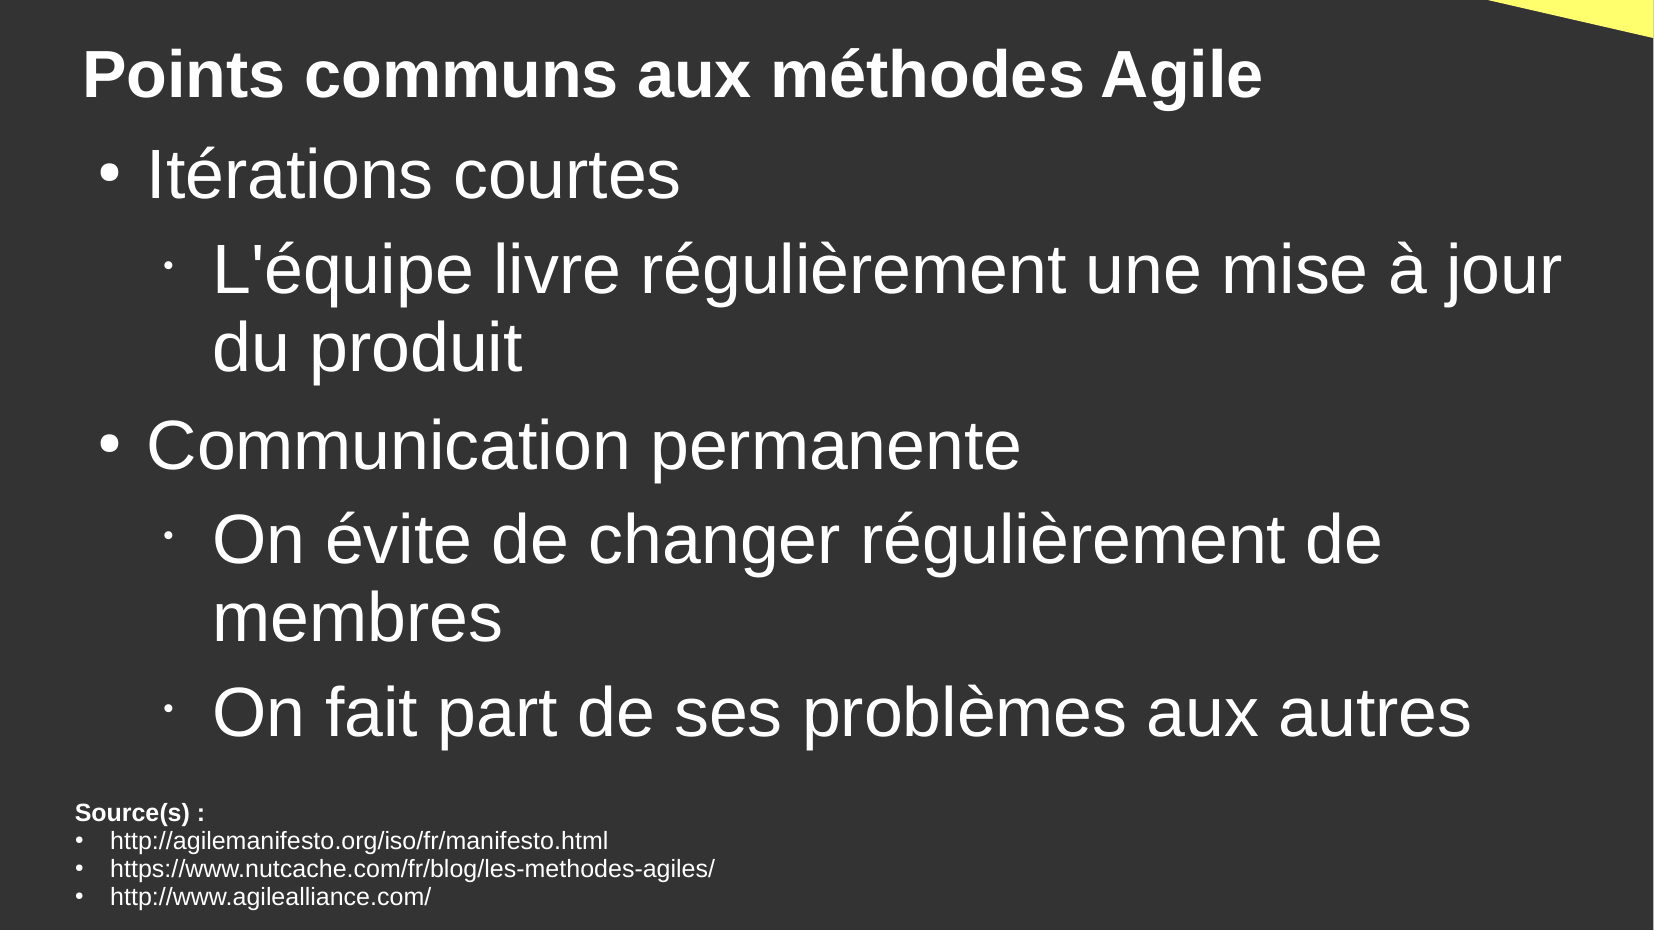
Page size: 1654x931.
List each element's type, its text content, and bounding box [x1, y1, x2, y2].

text_box [1487, 0, 1654, 39]
text_box Source(s) : http://agilemanifesto.org/iso/fr/manifesto.html https://www.nutcache.com/fr/blog/les-methodes-agiles/ http://www.agilealliance.com/ [60, 791, 1546, 919]
list Itérations courtes L'équipe livre régulièrement une mise à jour du produit Communication permanente On évite de changer régulièrement de membres On fait part de ses problèmes aux autres [80, 135, 1620, 756]
title Points communs aux méthodes Agile [82, 37, 1571, 122]
